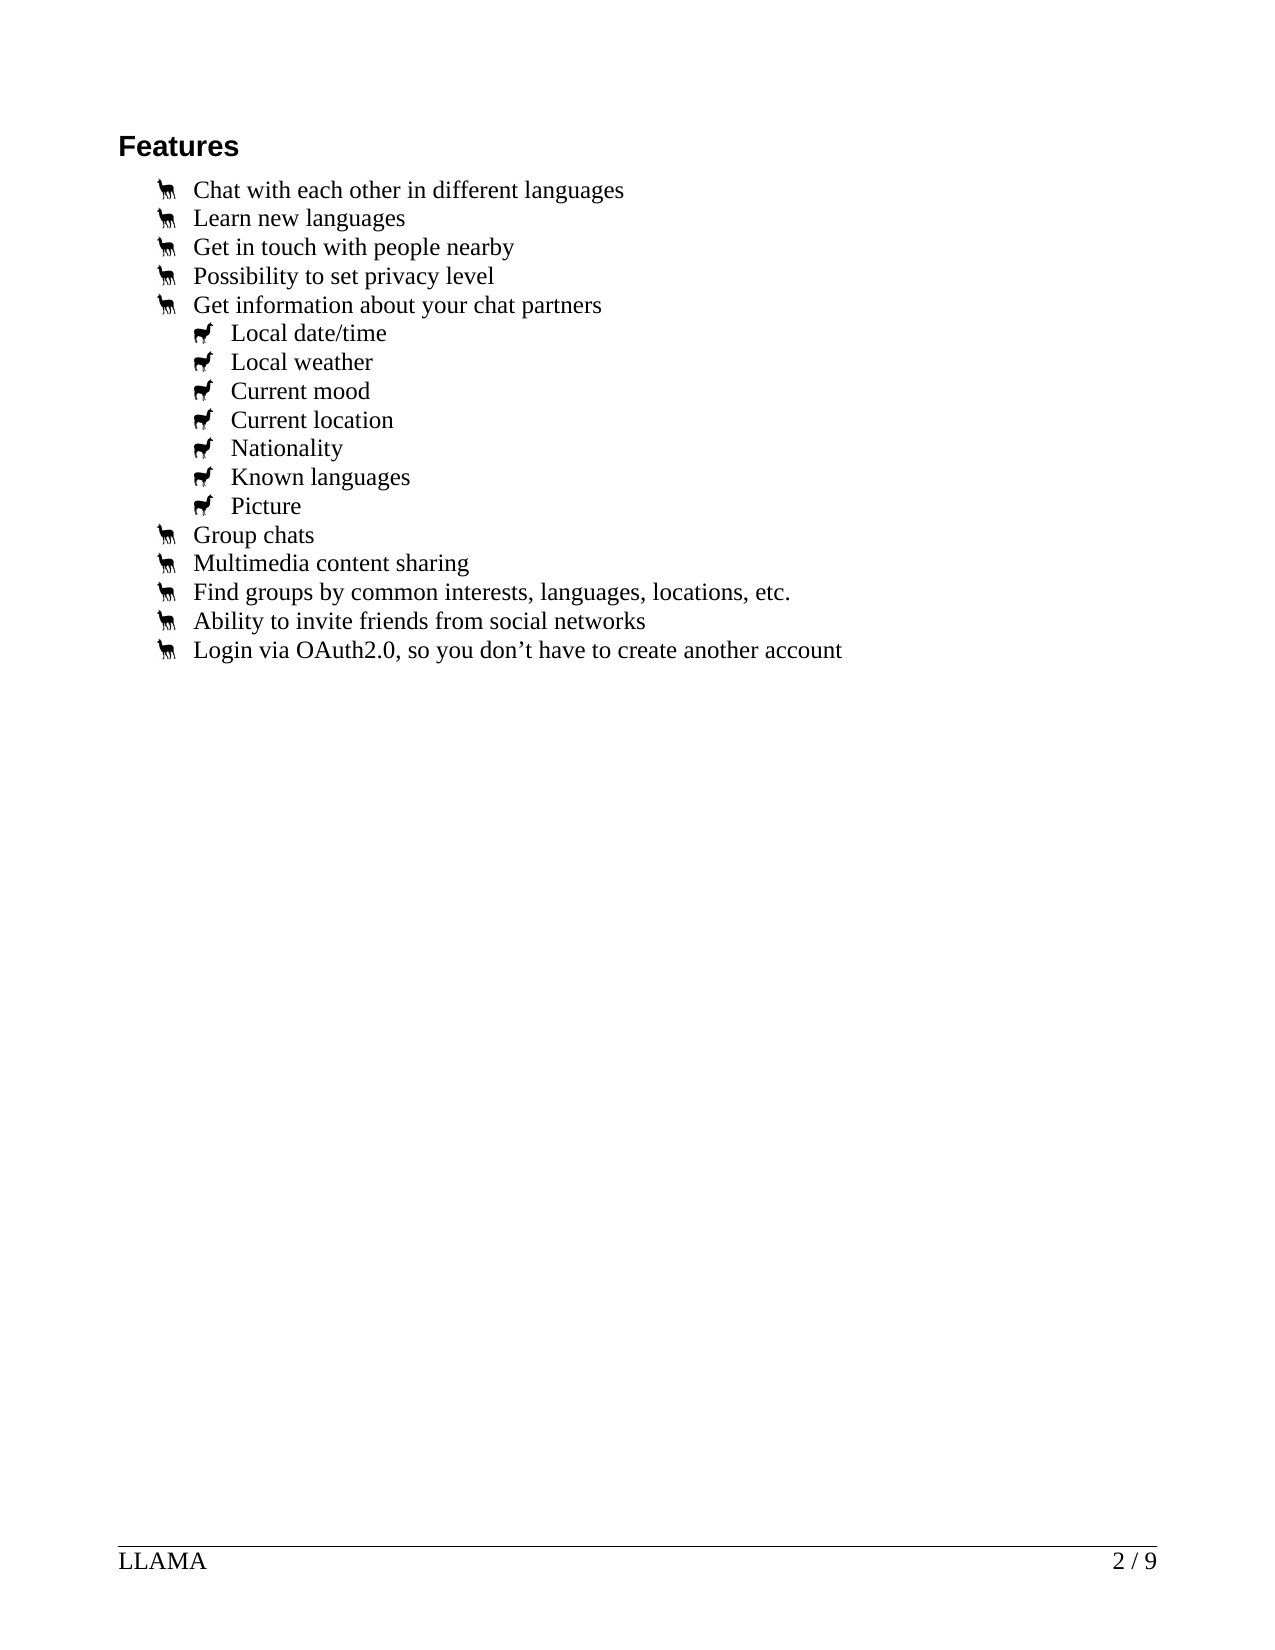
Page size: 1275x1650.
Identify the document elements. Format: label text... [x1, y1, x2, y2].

picture [194, 437, 213, 459]
list Local date/time [193, 318, 1157, 347]
picture [194, 466, 213, 487]
list Multimedia content sharing [156, 548, 1157, 577]
picture [194, 322, 213, 344]
list Local weather [193, 347, 1157, 376]
list Find groups by common interests, languages, locations, etc. [156, 577, 1157, 606]
list Ability to invite friends from social networks [156, 606, 1157, 635]
picture [156, 581, 176, 602]
list Learn new languages [156, 203, 1157, 232]
list Possibility to set privacy level [156, 261, 1157, 290]
list Known languages [193, 462, 1157, 491]
subtitle Features [118, 129, 1157, 162]
picture [156, 178, 176, 200]
picture [156, 293, 176, 315]
picture [194, 494, 213, 516]
list Get in touch with people nearby [156, 232, 1157, 261]
picture [156, 207, 176, 229]
picture [156, 609, 176, 631]
picture [156, 552, 176, 574]
list Current mood [193, 376, 1157, 405]
list Login via OAuth2.0, so you don’t have to create another account [156, 635, 1157, 663]
list Group chats [156, 520, 1157, 548]
list Get information about your chat partners [156, 290, 1157, 318]
list Picture [193, 491, 1157, 520]
list Nationality [193, 433, 1157, 462]
picture [156, 638, 176, 660]
list Chat with each other in different languages [156, 175, 1157, 203]
picture [156, 236, 176, 257]
picture [194, 379, 213, 401]
picture [156, 264, 176, 286]
list Current location [193, 405, 1157, 433]
picture [194, 408, 213, 430]
picture [194, 351, 213, 372]
picture [156, 523, 176, 545]
